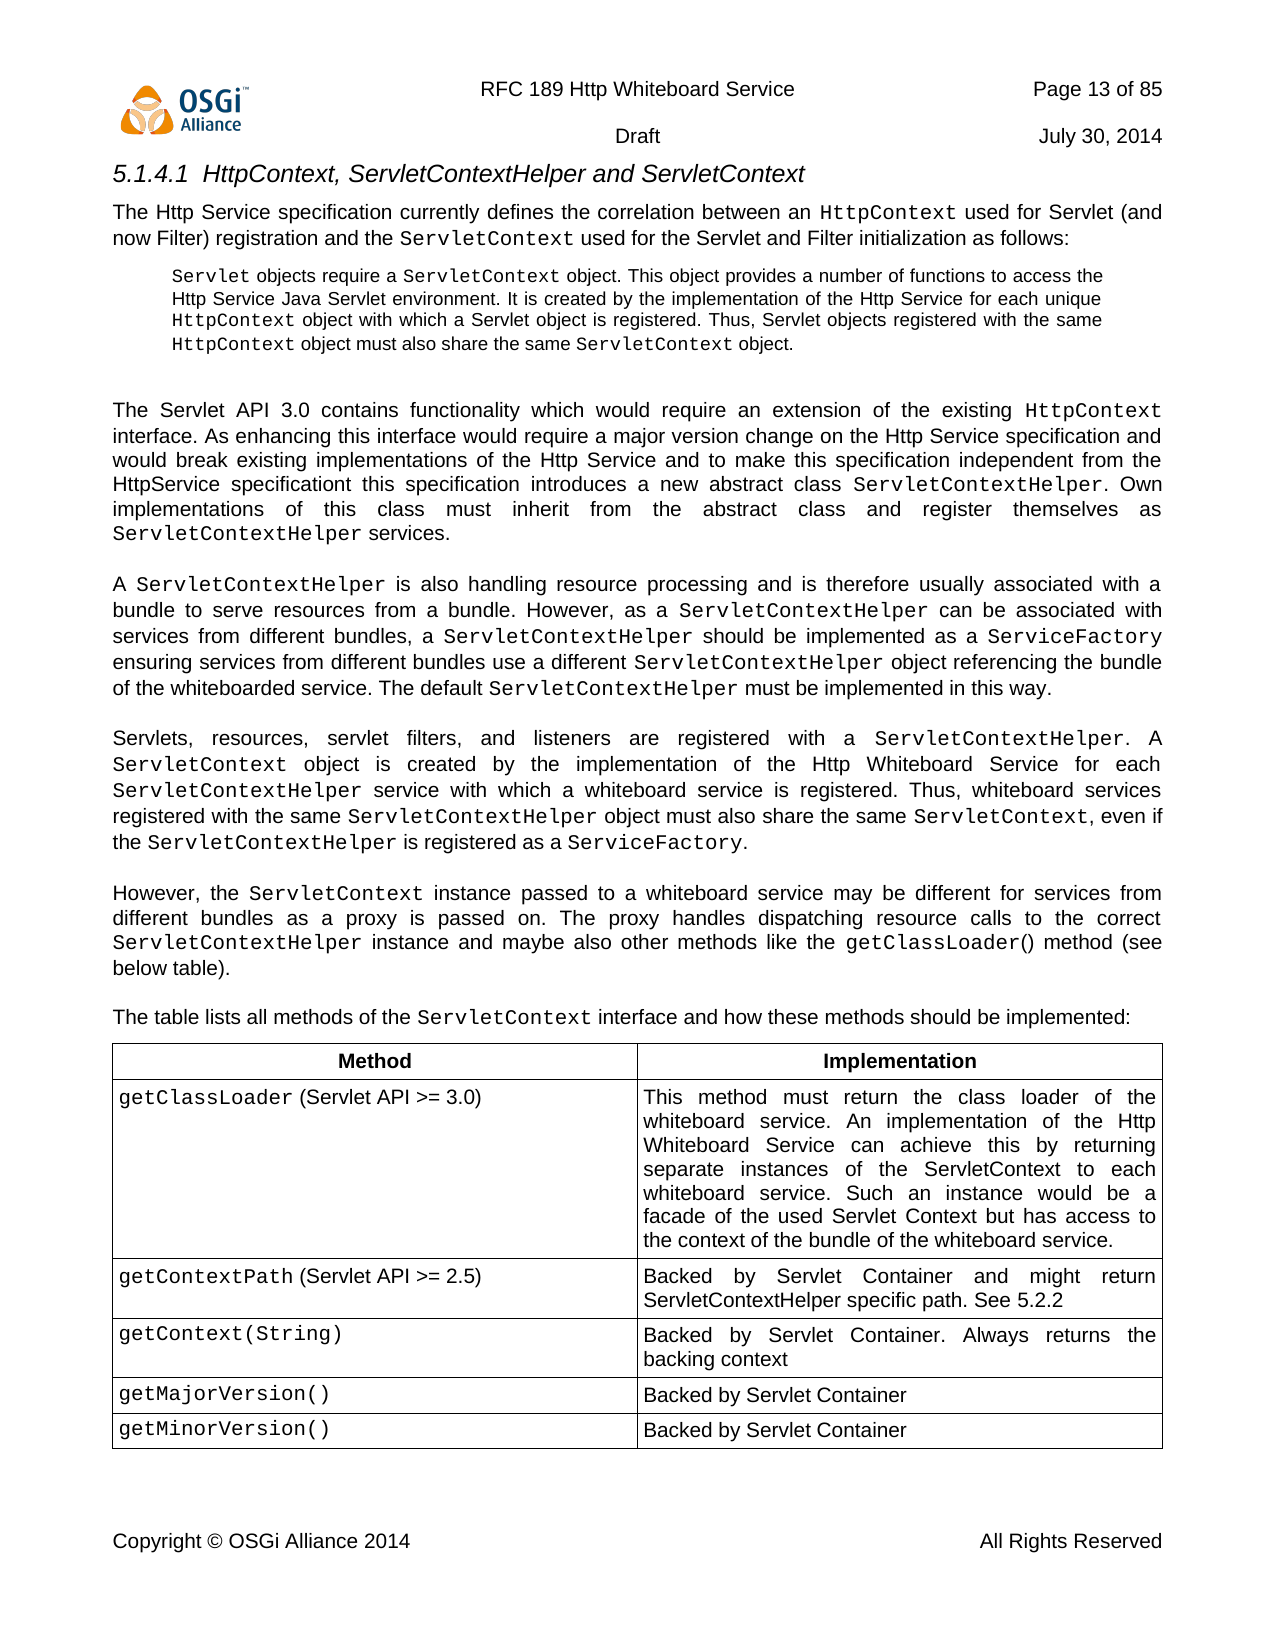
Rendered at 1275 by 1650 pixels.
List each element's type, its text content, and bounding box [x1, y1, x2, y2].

text The Http Service specification currently defines the correlation between an HttpContext used for Servlet (and now Filter) registration and the ServletContext used for the Servlet and Filter initialization as follows: [112, 200, 1162, 252]
table_cell This method must return the class loader of the whiteboard service. An implementation of the Http Whiteboard Service can achieve this by returning separate instances of the ServletContext to each whiteboard service. Such an instance would be a facade of the used Servlet Context but has access to the context of the bundle of the whiteboard service. [638, 1080, 1162, 1258]
table_cell getMajorVersion() [113, 1378, 637, 1412]
table_cell Backed by Servlet Container [638, 1378, 1162, 1412]
table_header Implementation [638, 1044, 1162, 1079]
text A ServletContextHelper is also handling resource processing and is therefore usually associated with a bundle to serve resources from a bundle. However, as a ServletContextHelper can be associated with services from different bundles, a ServletContextHelper should be implemented as a ServiceFactory ensuring services from different bundles use a different ServletContextHelper object referencing the bundle of the whiteboarded service. The default ServletContextHelper must be implemented in this way. [112, 572, 1162, 701]
picture [113, 78, 257, 142]
text Servlets, resources, servlet filters, and listeners are registered with a ServletContextHelper. A ServletContext object is created by the implementation of the Http Whiteboard Service for each ServletContextHelper service with which a whiteboard service is registered. Thus, whiteboard services registered with the same ServletContextHelper object must also share the same ServletContext, even if the ServletContextHelper is registered as a ServiceFactory. [112, 726, 1162, 855]
table_cell Backed by Servlet Container [638, 1414, 1162, 1448]
table_cell getContextPath (Servlet API >= 2.5) [113, 1259, 637, 1317]
table_cell Backed by Servlet Container. Always returns the backing context [638, 1319, 1162, 1377]
table_cell getContext(String) [113, 1319, 637, 1377]
table_cell getClassLoader (Servlet API >= 3.0) [113, 1080, 637, 1258]
table_cell getMinorVersion() [113, 1414, 637, 1448]
text However, the ServletContext instance passed to a whiteboard service may be different for services from different bundles as a proxy is passed on. The proxy handles dispatching resource calls to the correct ServletContextHelper instance and maybe also other methods like the getClassLoader() method (see below table). [112, 880, 1162, 980]
table_cell Backed by Servlet Container and might return ServletContextHelper specific path. See [638, 1259, 1162, 1317]
text The table lists all methods of the ServletContext interface and how these methods should be implemented: [112, 1005, 1162, 1031]
table_header Method [113, 1044, 637, 1079]
subtitle HttpContext, ServletContextHelper and ServletContext [112, 159, 1162, 188]
text The Servlet API 3.0 contains functionality which would require an extension of the existing HttpContext interface. As enhancing this interface would require a major version change on the Http Service specification and would break existing implementations of the Http Service and to make this specification independent from the HttpService specificationt this specification introduces a new abstract class ServletContextHelper. Own implementations of this class must inherit from the abstract class and register themselves as ServletContextHelper services. [112, 398, 1162, 547]
text Servlet objects require a ServletContext object. This object provides a number of functions to access the Http Service Java Servlet environment. It is created by the implementation of the Http Service for each unique HttpContext object with which a Servlet object is registered. Thus, Servlet objects registered with the same HttpContext object must also share the same ServletContext object. [172, 264, 1103, 356]
